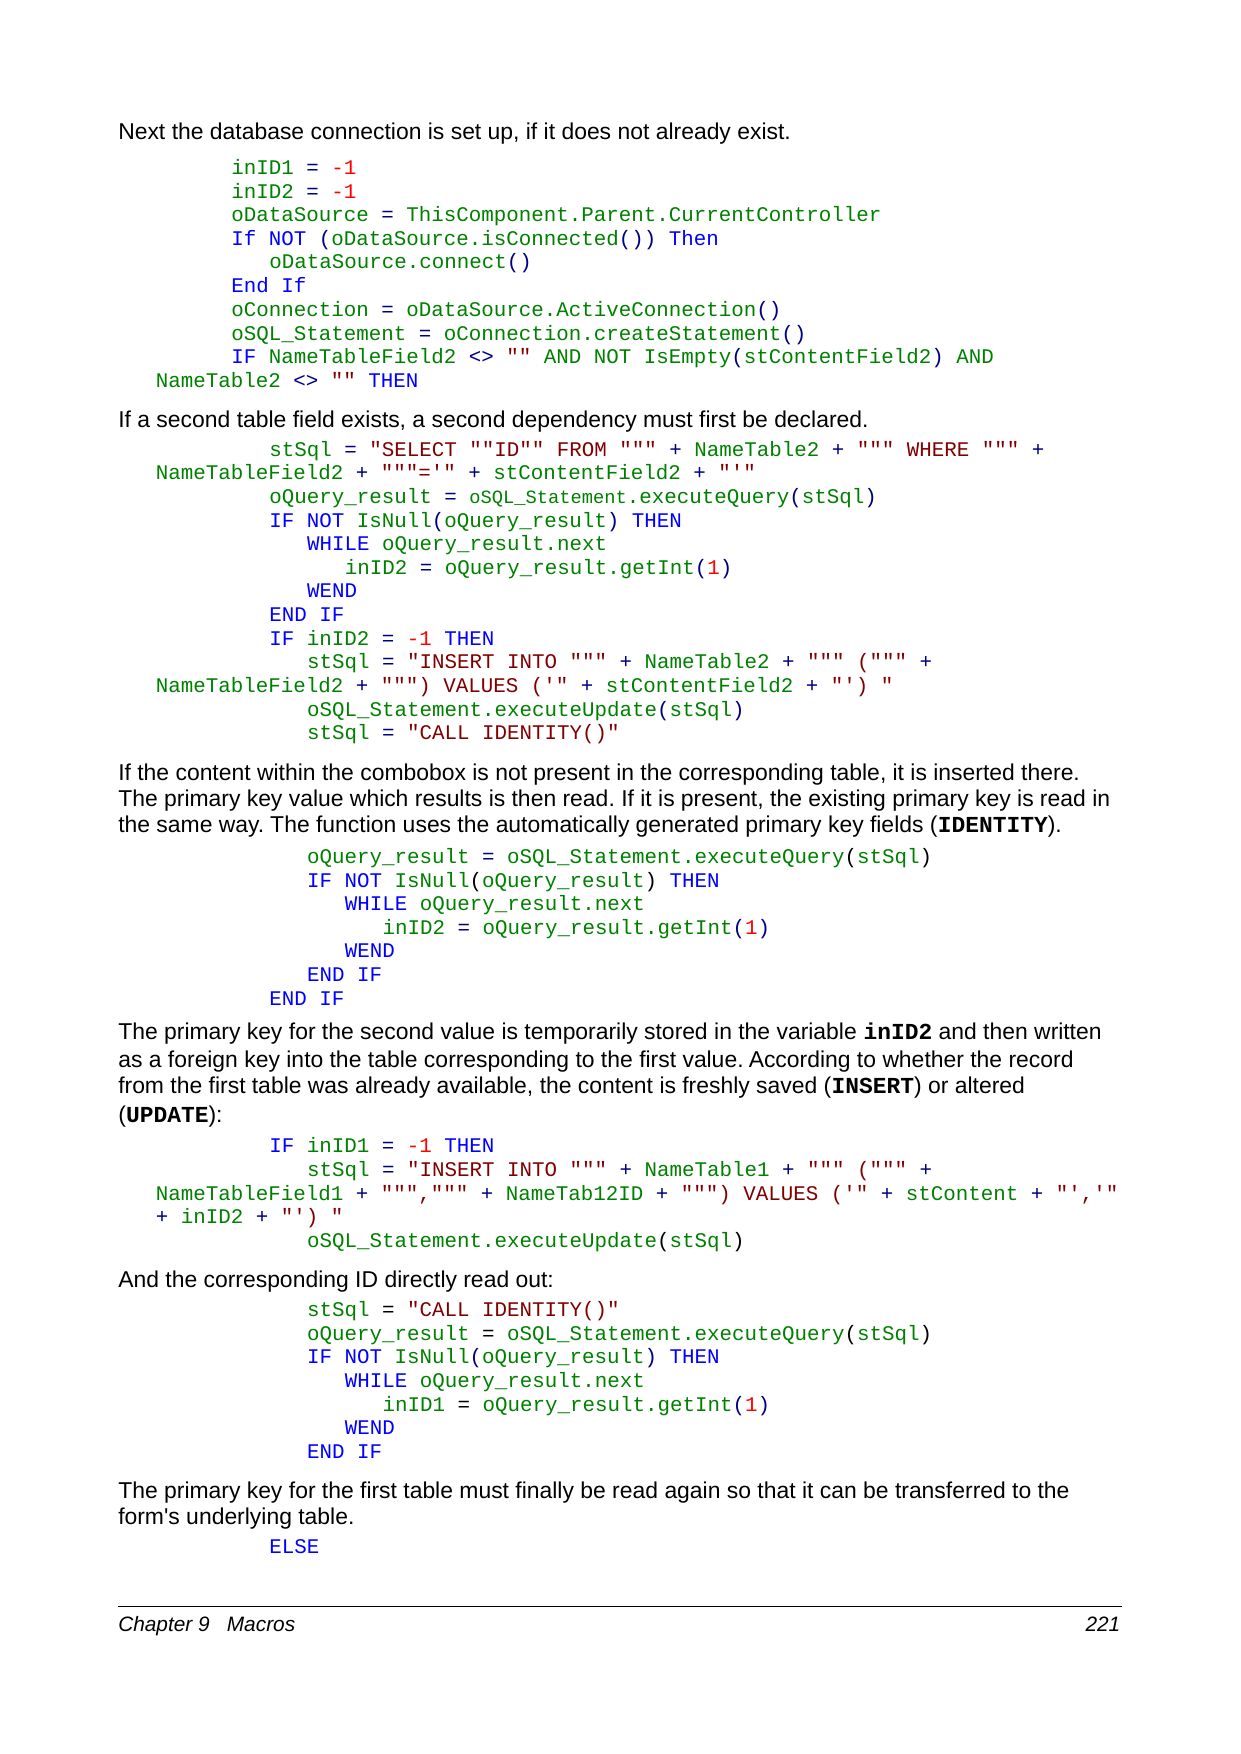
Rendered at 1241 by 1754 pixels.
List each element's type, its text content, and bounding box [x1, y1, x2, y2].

text inID2 = oQuery_result.getInt(1) [156, 557, 1122, 581]
text oQuery_result = oSQL_Statement.executeQuery(stSql) [156, 486, 1122, 509]
text WHILE oQuery_result.next [156, 1370, 1122, 1393]
text inID1 = -1 [156, 157, 1122, 181]
text END IF [156, 988, 1122, 1011]
text oSQL_Statement = oConnection.createStatement() [156, 322, 1122, 346]
text inID2 = oQuery_result.getInt(1) [156, 917, 1122, 941]
list If a second table field exists, a second dependency must first be declared. [118, 406, 1122, 432]
text oSQL_Statement.executeUpdate(stSql) [156, 1230, 1122, 1254]
list The primary key for the first table must finally be read again so that it can be transferred to the form's underlying table. [118, 1477, 1122, 1529]
list If the content within the combobox is not present in the corresponding table, it is inserted there. The primary key value which results is then read. If it is present, the existing primary key is read in the same way. The function uses the automatically generated primary key fields (IDENTITY). [118, 758, 1122, 839]
text stSql = "CALL IDENTITY()" [156, 1299, 1122, 1323]
text stSql = "SELECT ""ID"" FROM """ + NameTable2 + """ WHERE """ + NameTableField2 + """='" + stContentField2 + "'" [156, 439, 1122, 486]
text IF inID1 = -1 THEN [156, 1136, 1122, 1159]
text END IF [156, 964, 1122, 988]
text IF NOT IsNull(oQuery_result) THEN [156, 509, 1122, 533]
text If NOT (oDataSource.isConnected()) Then [156, 228, 1122, 252]
text ELSE [156, 1536, 1122, 1560]
text WHILE oQuery_result.next [156, 533, 1122, 557]
text Next the database connection is set up, if it does not already exist. [118, 118, 1122, 144]
text oDataSource = ThisComponent.Parent.CurrentController [156, 204, 1122, 228]
text END IF [156, 1441, 1122, 1464]
text inID2 = -1 [156, 181, 1122, 204]
text IF NOT IsNull(oQuery_result) THEN [156, 869, 1122, 893]
text stSql = "CALL IDENTITY()" [156, 722, 1122, 746]
text IF NOT IsNull(oQuery_result) THEN [156, 1346, 1122, 1370]
text IF NameTableField2 <> "" AND NOT IsEmpty(stContentField2) AND NameTable2 <> "" THEN [156, 346, 1122, 393]
list And the corresponding ID directly read out: [118, 1266, 1122, 1292]
text END IF [156, 604, 1122, 628]
text WEND [156, 1417, 1122, 1441]
text inID1 = oQuery_result.getInt(1) [156, 1393, 1122, 1417]
text oQuery_result = oSQL_Statement.executeQuery(stSql) [156, 846, 1122, 869]
text stSql = "INSERT INTO """ + NameTable2 + """ (""" + NameTableField2 + """) VALUES ('" + stContentField2 + "') " [156, 651, 1122, 699]
list The primary key for the second value is temporarily stored in the variable inID2 and then written as a foreign key into the table corresponding to the first value. According to whether the record from the first table was already available, the content is freshly saved (INSERT) or altered (UPDATE): [118, 1018, 1122, 1129]
text WHILE oQuery_result.next [156, 893, 1122, 917]
text End If [156, 275, 1122, 299]
text IF inID2 = -1 THEN [156, 628, 1122, 651]
text WEND [156, 941, 1122, 964]
text WEND [156, 581, 1122, 604]
text oQuery_result = oSQL_Statement.executeQuery(stSql) [156, 1323, 1122, 1346]
text oConnection = oDataSource.ActiveConnection() [156, 299, 1122, 322]
text oSQL_Statement.executeUpdate(stSql) [156, 699, 1122, 722]
text stSql = "INSERT INTO """ + NameTable1 + """ (""" + NameTableField1 + """,""" + NameTab12ID + """) VALUES ('" + stContent + "','" + inID2 + "') " [156, 1159, 1122, 1230]
text oDataSource.connect() [156, 252, 1122, 275]
